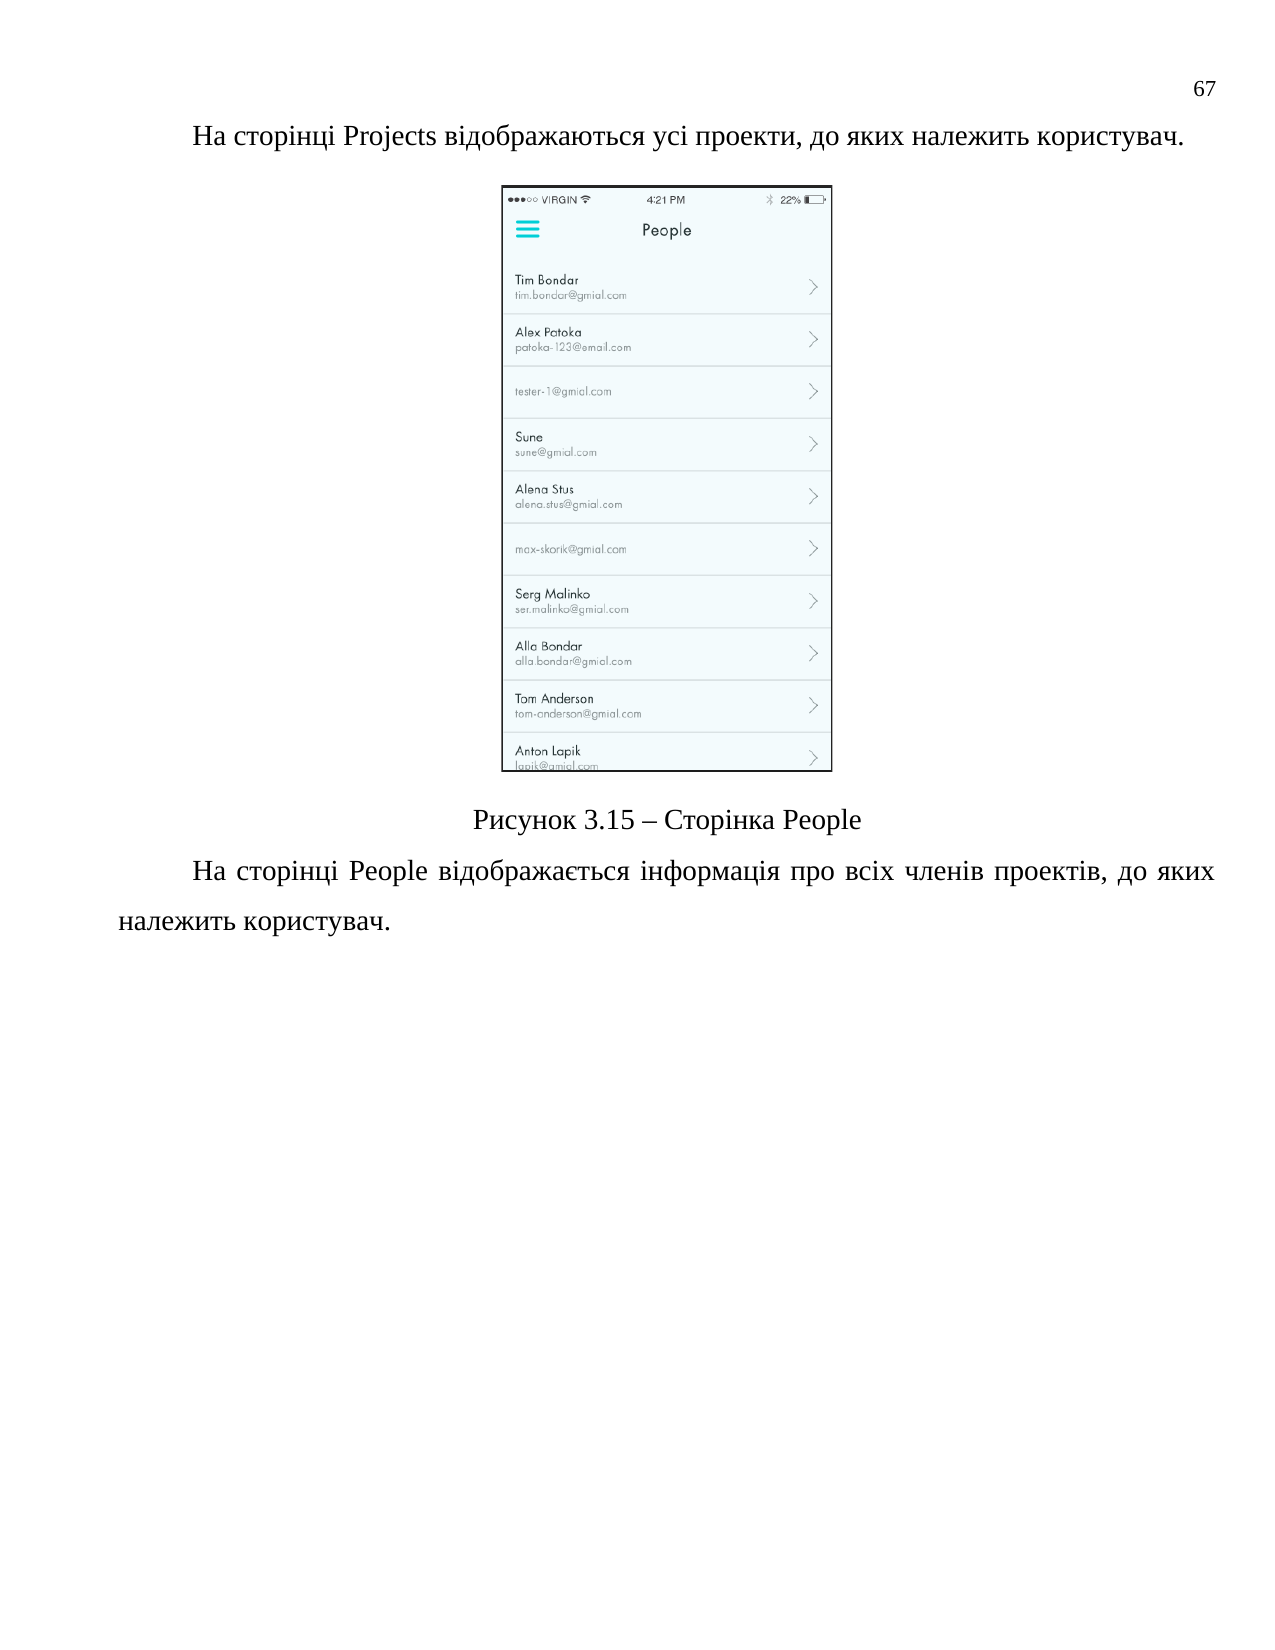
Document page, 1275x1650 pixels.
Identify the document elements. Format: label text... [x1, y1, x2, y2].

text На сторінці Projects відображаються усі проекти, до яких належить користувач. [118, 118, 1216, 152]
text Рисунок 3.15 – Сторінка People [118, 802, 1216, 836]
text На сторінці People відображається інформація про всіх членів проектів, до яких належить користувач. [118, 853, 1216, 937]
picture [501, 185, 833, 772]
